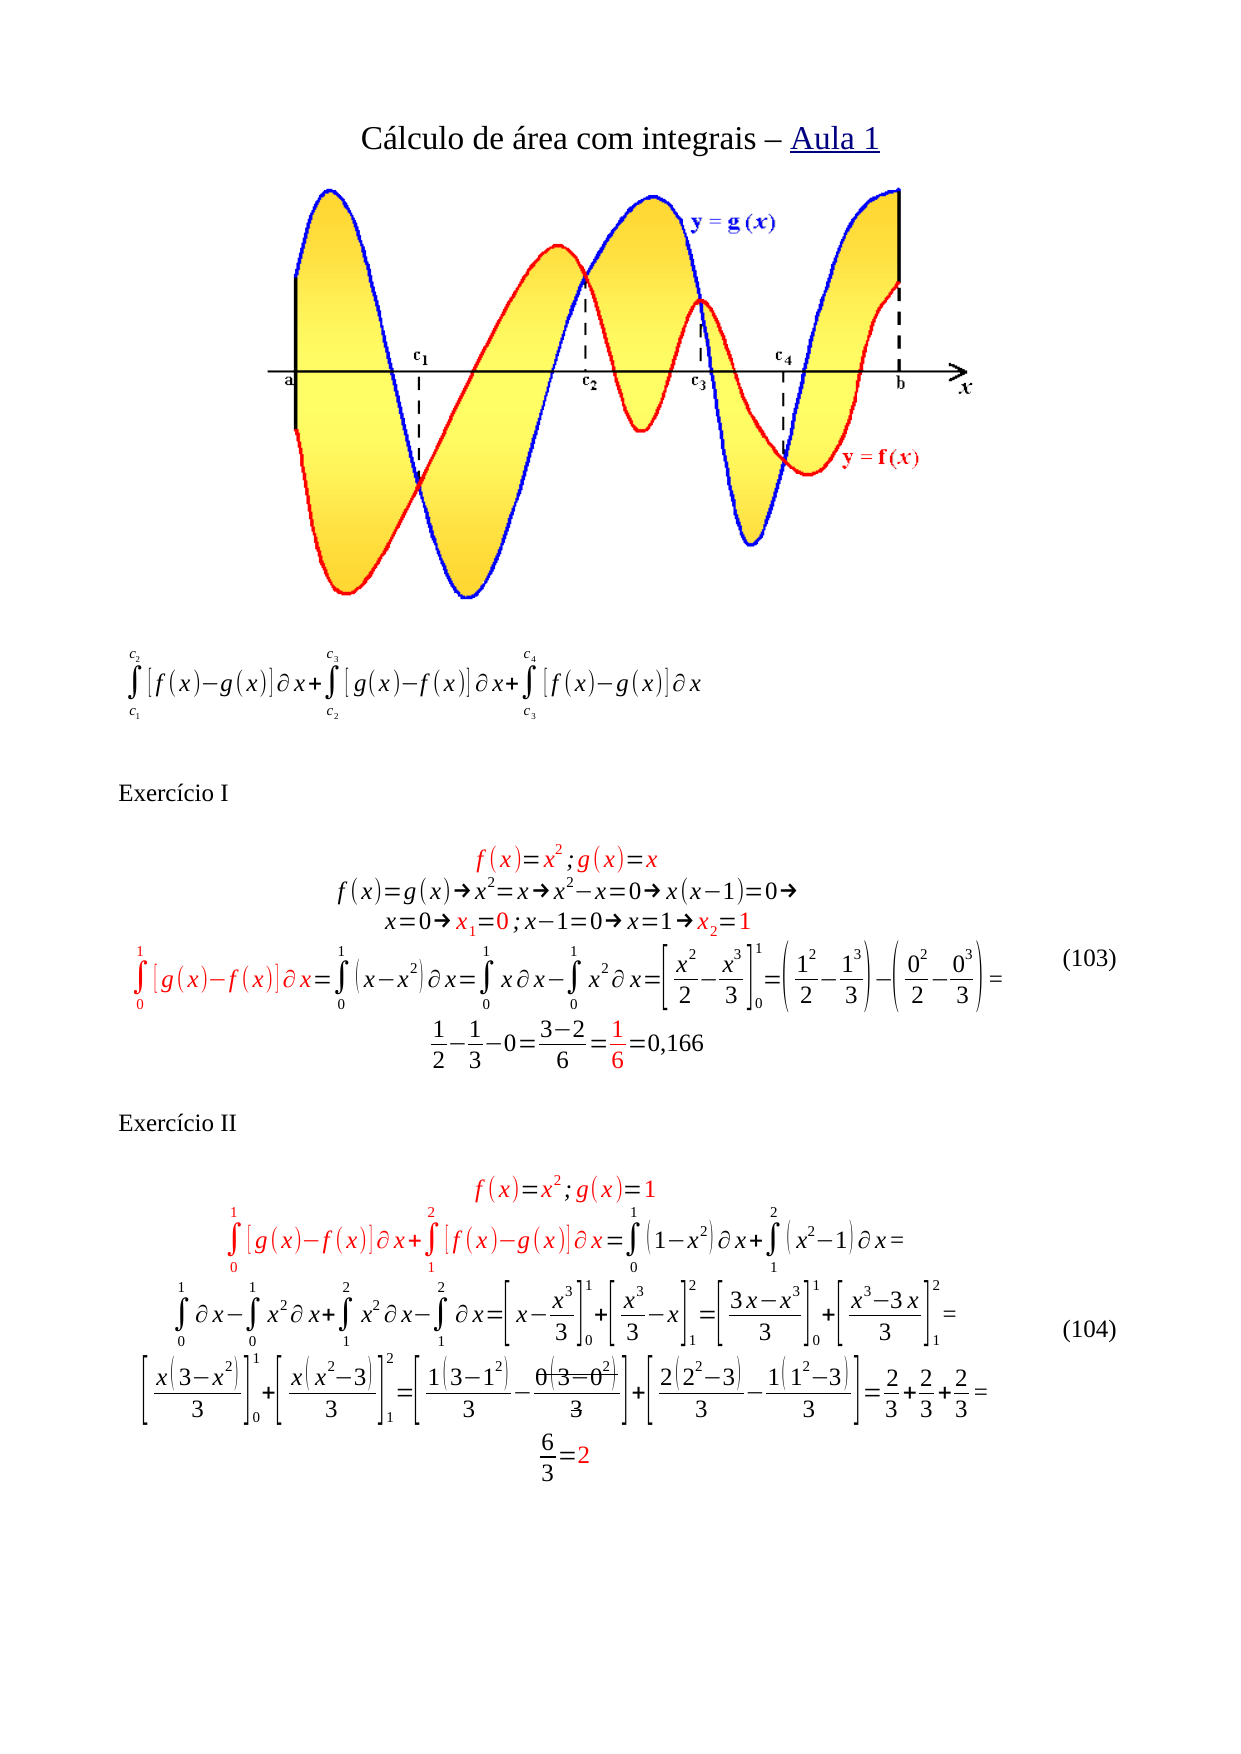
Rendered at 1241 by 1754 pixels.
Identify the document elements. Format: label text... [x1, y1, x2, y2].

picture [265, 185, 975, 602]
text Cálculo de área com integrais – Aula 1 [118, 118, 1122, 156]
table_header [118, 1166, 1010, 1492]
table_header (104) [1010, 1166, 1122, 1492]
table_header [118, 835, 1010, 1079]
table_header (103) [1010, 835, 1122, 1079]
text Exercício II [118, 1108, 1122, 1137]
text Exercício I [118, 778, 1122, 807]
